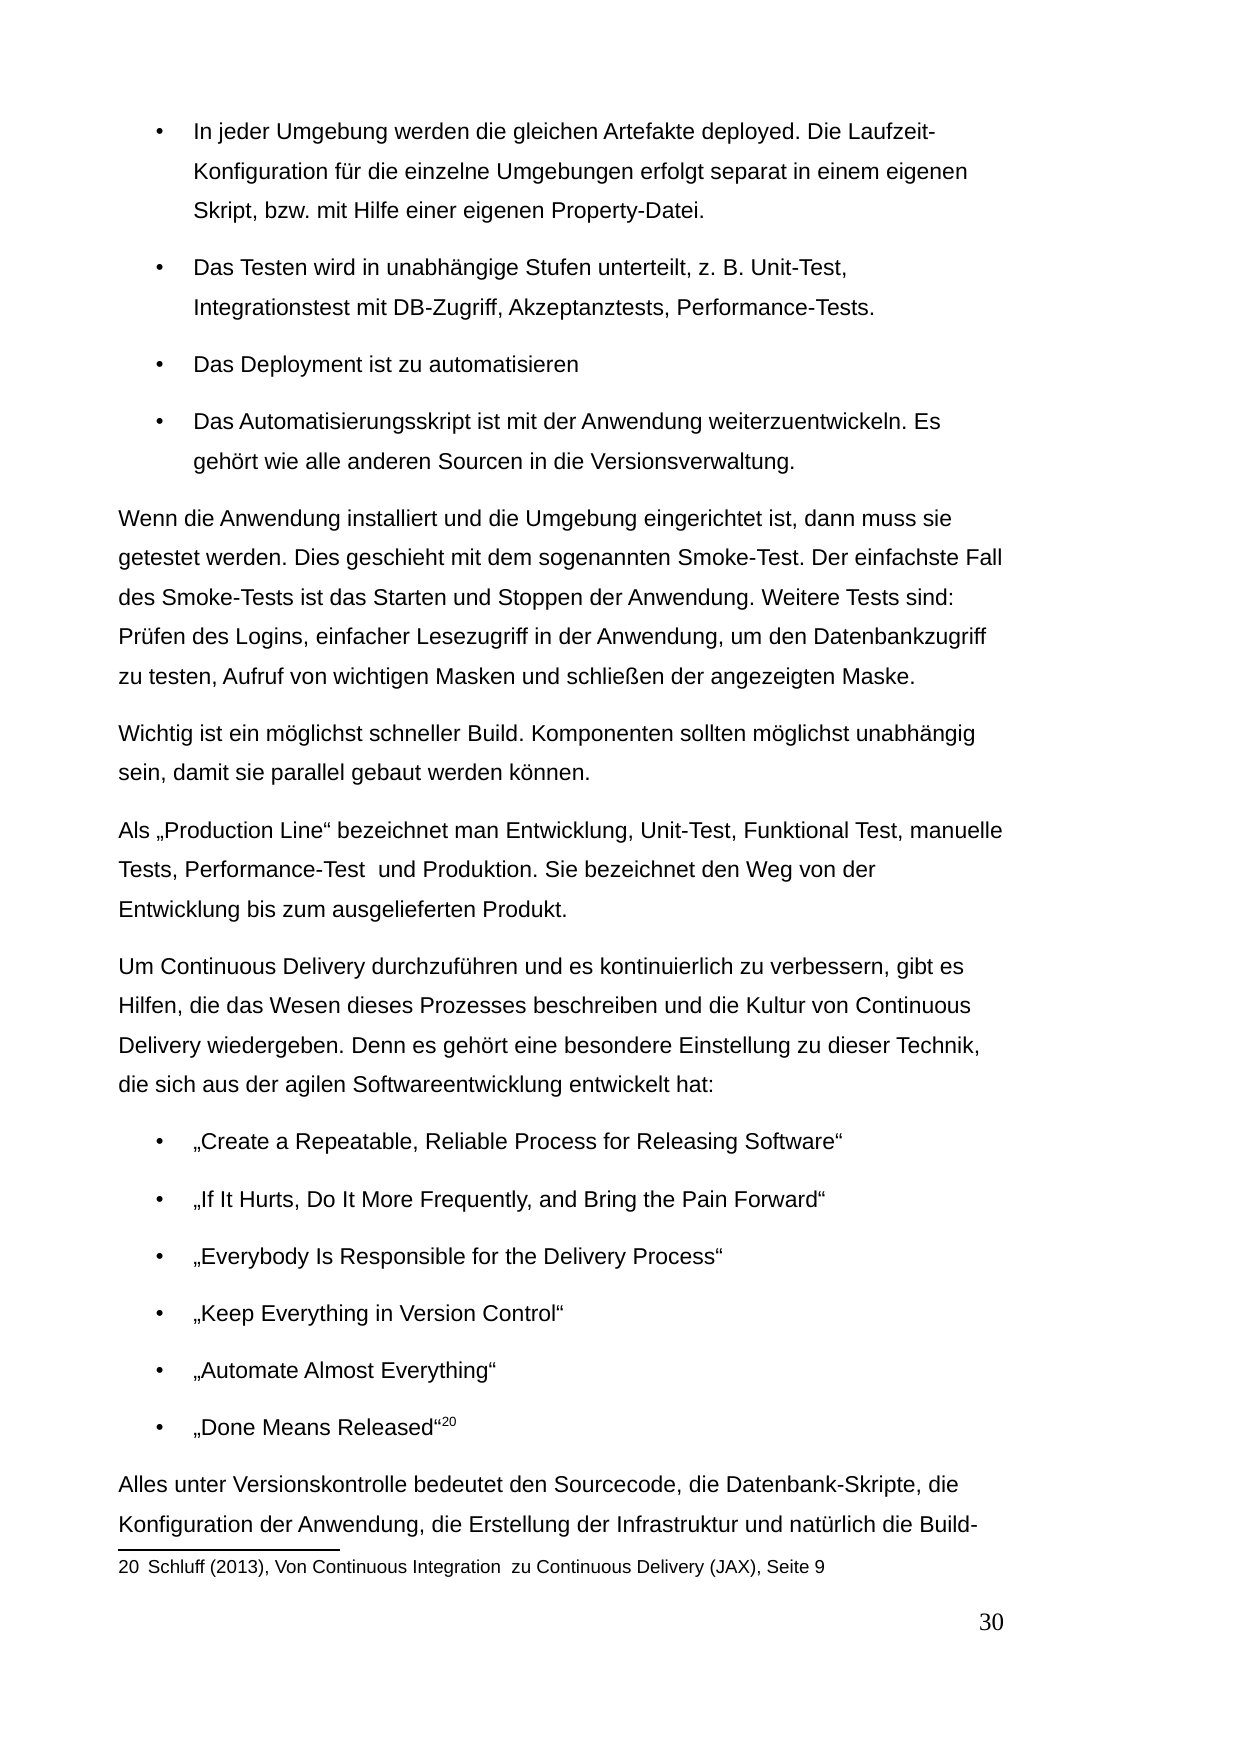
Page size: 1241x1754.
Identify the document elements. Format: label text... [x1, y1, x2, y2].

list Schluff (2013), Von Continuous Integration zu Continuous Delivery (JAX), Seite 9 [118, 1556, 1004, 1578]
text Wichtig ist ein möglichst schneller Build. Komponenten sollten möglichst unabhängig sein, damit sie parallel gebaut werden können. [118, 720, 1004, 786]
list „Done Means Released“ [156, 1414, 1004, 1441]
list Das Deployment ist zu automatisieren [156, 351, 1004, 377]
text Als „Production Line“ bezeichnet man Entwicklung, Unit-Test, Funktional Test, manuelle Tests, Performance-Test und Produktion. Sie bezeichnet den Weg von der Entwicklung bis zum ausgelieferten Produkt. [118, 817, 1004, 922]
text Wenn die Anwendung installiert und die Umgebung eingerichtet ist, dann muss sie getestet werden. Dies geschieht mit dem sogenannten Smoke-Test. Der einfachste Fall des Smoke-Tests ist das Starten und Stoppen der Anwendung. Weitere Tests sind: Prüfen des Logins, einfacher Lesezugriff in der Anwendung, um den Datenbankzugriff zu testen, Aufruf von wichtigen Masken und schließen der angezeigten Maske. [118, 505, 1004, 689]
text Alles unter Versionskontrolle bedeutet den Sourcecode, die Datenbank-Skripte, die Konfiguration der Anwendung, die Erstellung der Infrastruktur und natürlich die Build- [118, 1471, 1004, 1537]
list „Automate Almost Everything“ [156, 1357, 1004, 1383]
list „If It Hurts, Do It More Frequently, and Bring the Pain Forward“ [156, 1186, 1004, 1212]
list Das Testen wird in unabhängige Stufen unterteilt, z. B. Unit-Test, Integrationstest mit DB-Zugriff, Akzeptanztests, Performance-Tests. [156, 254, 1004, 320]
list Das Automatisierungsskript ist mit der Anwendung weiterzuentwickeln. Es gehört wie alle anderen Sourcen in die Versionsverwaltung. [156, 408, 1004, 474]
list „Everybody Is Responsible for the Delivery Process“ [156, 1243, 1004, 1269]
list In jeder Umgebung werden die gleichen Artefakte deployed. Die Laufzeit-Konfiguration für die einzelne Umgebungen erfolgt separat in einem eigenen Skript, bzw. mit Hilfe einer eigenen Property-Datei. [156, 118, 1004, 223]
list „Keep Everything in Version Control“ [156, 1300, 1004, 1326]
list „Create a Repeatable, Reliable Process for Releasing Software“ [156, 1128, 1004, 1155]
text Um Continuous Delivery durchzuführen und es kontinuierlich zu verbessern, gibt es Hilfen, die das Wesen dieses Prozesses beschreiben und die Kultur von Continuous Delivery wiedergeben. Denn es gehört eine besondere Einstellung zu dieser Technik, die sich aus der agilen Softwareentwicklung entwickelt hat: [118, 953, 1004, 1097]
